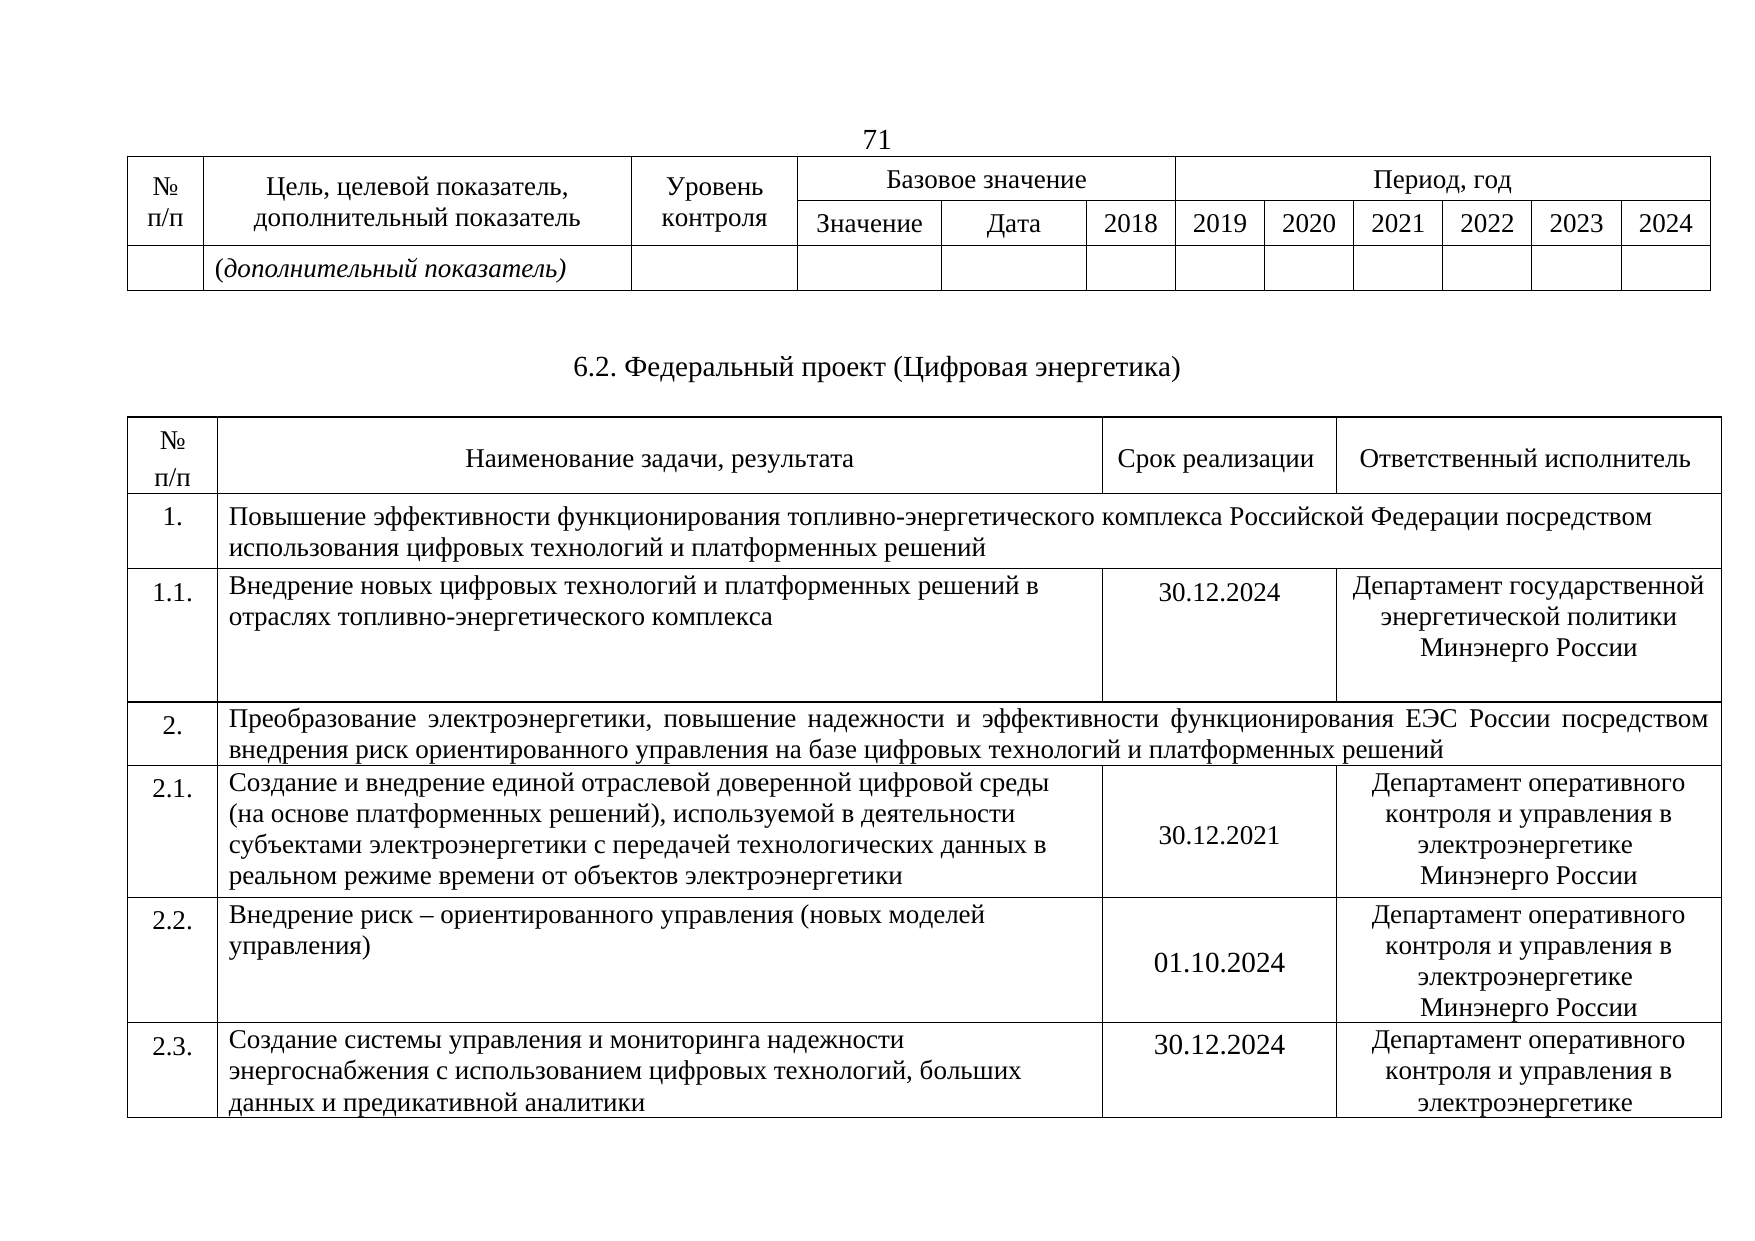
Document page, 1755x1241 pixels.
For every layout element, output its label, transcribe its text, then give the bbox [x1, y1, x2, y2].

table_cell [1265, 246, 1353, 290]
table_cell Преобразование электроэнергетики, повышение надежности и эффективности функционирования ЕЭС России посредством внедрения риск ориентированного управления на базе цифровых технологий и платформенных решений [218, 703, 1721, 765]
table_cell Департамент оперативного контроля и управления в электроэнергетике Минэнерго России [1337, 766, 1721, 897]
table_cell 2021 [1354, 201, 1442, 245]
table_header Ответственный исполнитель [1337, 418, 1721, 492]
table_header Базовое значение [798, 157, 1175, 200]
table_cell [1443, 246, 1531, 290]
table_header № п/п [128, 157, 203, 245]
table_cell Департамент оперативного контроля и управления в электроэнергетике Минэнерго России [1337, 898, 1721, 1022]
table_header Наименование задачи, результата [218, 418, 1102, 492]
table_cell [942, 246, 1086, 290]
table_cell [128, 246, 203, 290]
text 6.2. Федеральный проект (Цифровая энергетика) [118, 349, 1636, 383]
table_cell [1354, 246, 1442, 290]
table_cell 2018 [1087, 201, 1175, 245]
table_cell - [1087, 246, 1175, 290]
table_cell 30.12.2021 [1103, 766, 1336, 897]
table_cell 2024 [1622, 201, 1710, 245]
table_cell Внедрение новых цифровых технологий и платформенных решений в отраслях топливно-энергетического комплекса [218, 569, 1102, 701]
table_cell 2020 [1265, 201, 1353, 245]
table_cell 2019 [1176, 201, 1264, 245]
table_cell Значение [798, 201, 941, 245]
table_cell Создание и внедрение единой отраслевой доверенной цифровой среды (на основе платформенных решений), используемой в деятельности субъектами электроэнергетики с передачей технологических данных в реальном режиме времени от объектов электроэнергетики [218, 766, 1102, 897]
table_cell [1622, 246, 1710, 290]
table_header Уровень контроля [632, 157, 797, 245]
table_header Срок реализации [1103, 418, 1336, 492]
table_cell [1532, 246, 1621, 290]
table_cell Повышение эффективности функционирования топливно-энергетического комплекса Российской Федерации посредством использования цифровых технологий и платформенных решений [218, 494, 1721, 568]
table_cell (дополнительный показатель) [204, 246, 631, 290]
table_cell [632, 246, 797, 290]
table_cell 2.1. [128, 766, 217, 897]
table_cell 2023 [1532, 201, 1621, 245]
table_header № п/п [128, 418, 217, 492]
table_header Период, год [1176, 157, 1710, 200]
table_header Цель, целевой показатель, дополнительный показатель [204, 157, 631, 245]
table_cell 01.10.2024 [1103, 898, 1336, 1022]
table_cell 2.3. [128, 1023, 217, 1117]
table_cell 30.12.2024 [1103, 569, 1336, 701]
table_cell Департамент оперативного контроля и управления в электроэнергетике [1337, 1023, 1721, 1117]
table_cell Дата [942, 201, 1086, 245]
table_cell 1. [128, 494, 217, 568]
table_cell Департамент государственной энергетической политики Минэнерго России [1337, 569, 1721, 701]
table_cell 2022 [1443, 201, 1531, 245]
table_cell 2. [128, 703, 217, 765]
table_cell Внедрение риск – ориентированного управления (новых моделей управления) [218, 898, 1102, 1022]
table_cell [798, 246, 941, 290]
table_cell 30.12.2024 [1103, 1023, 1336, 1117]
table_cell 2.2. [128, 898, 217, 1022]
table_cell - [1176, 246, 1264, 290]
table_cell 1.1. [128, 569, 217, 701]
